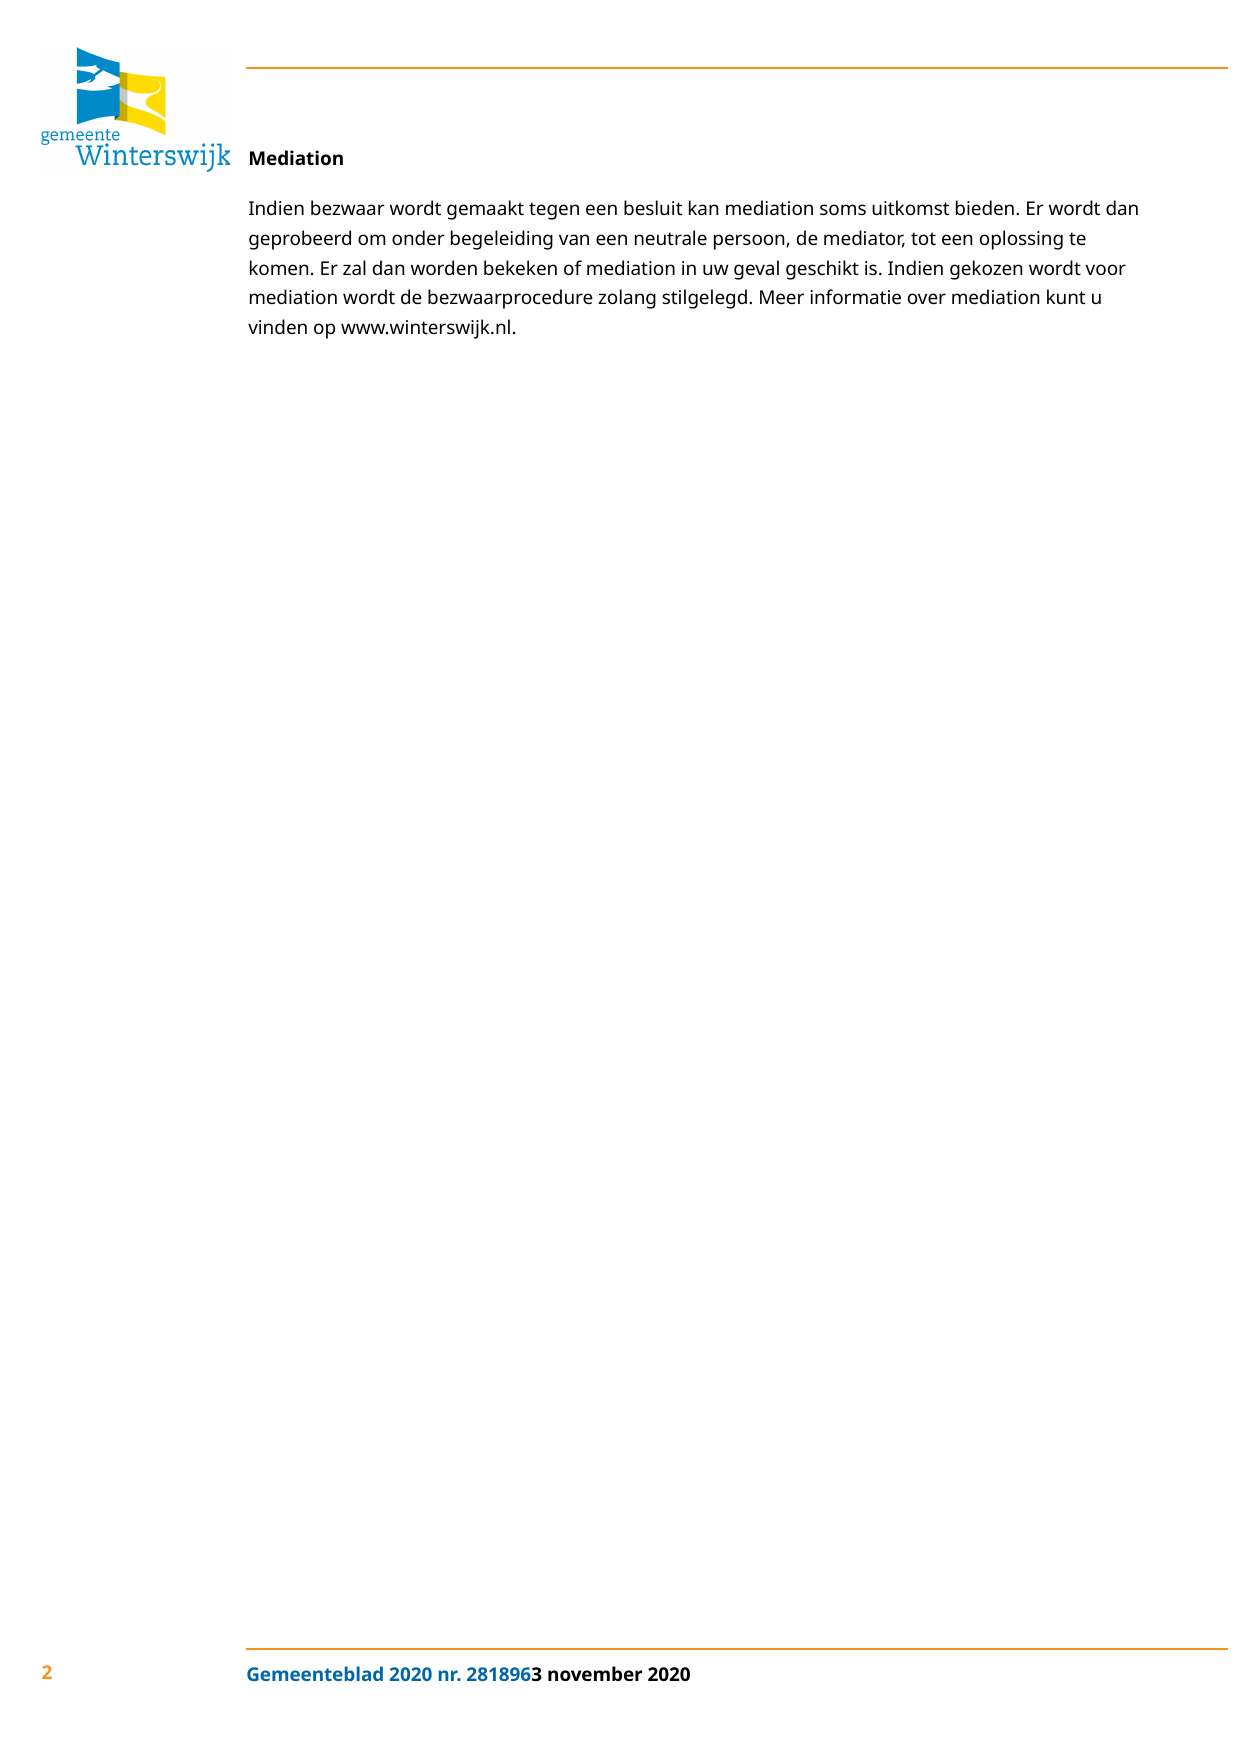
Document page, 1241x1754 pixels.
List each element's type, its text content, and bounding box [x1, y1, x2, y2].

text Mediation [248, 145, 1152, 171]
picture [225, 153, 231, 162]
picture [41, 47, 231, 172]
text Indien bezwaar wordt gemaakt tegen een besluit kan mediation soms uitkomst bieden. Er wordt dan geprobeerd om onder begeleiding van een neutrale persoon, de mediator, tot een oplossing te komen. Er zal dan worden bekeken of mediation in uw geval geschikt is. Indien gekozen wordt voor mediation wordt de bezwaarprocedure zolang stilgelegd. Meer informatie over mediation kunt u vinden op www.winterswijk.nl. [248, 196, 1152, 340]
